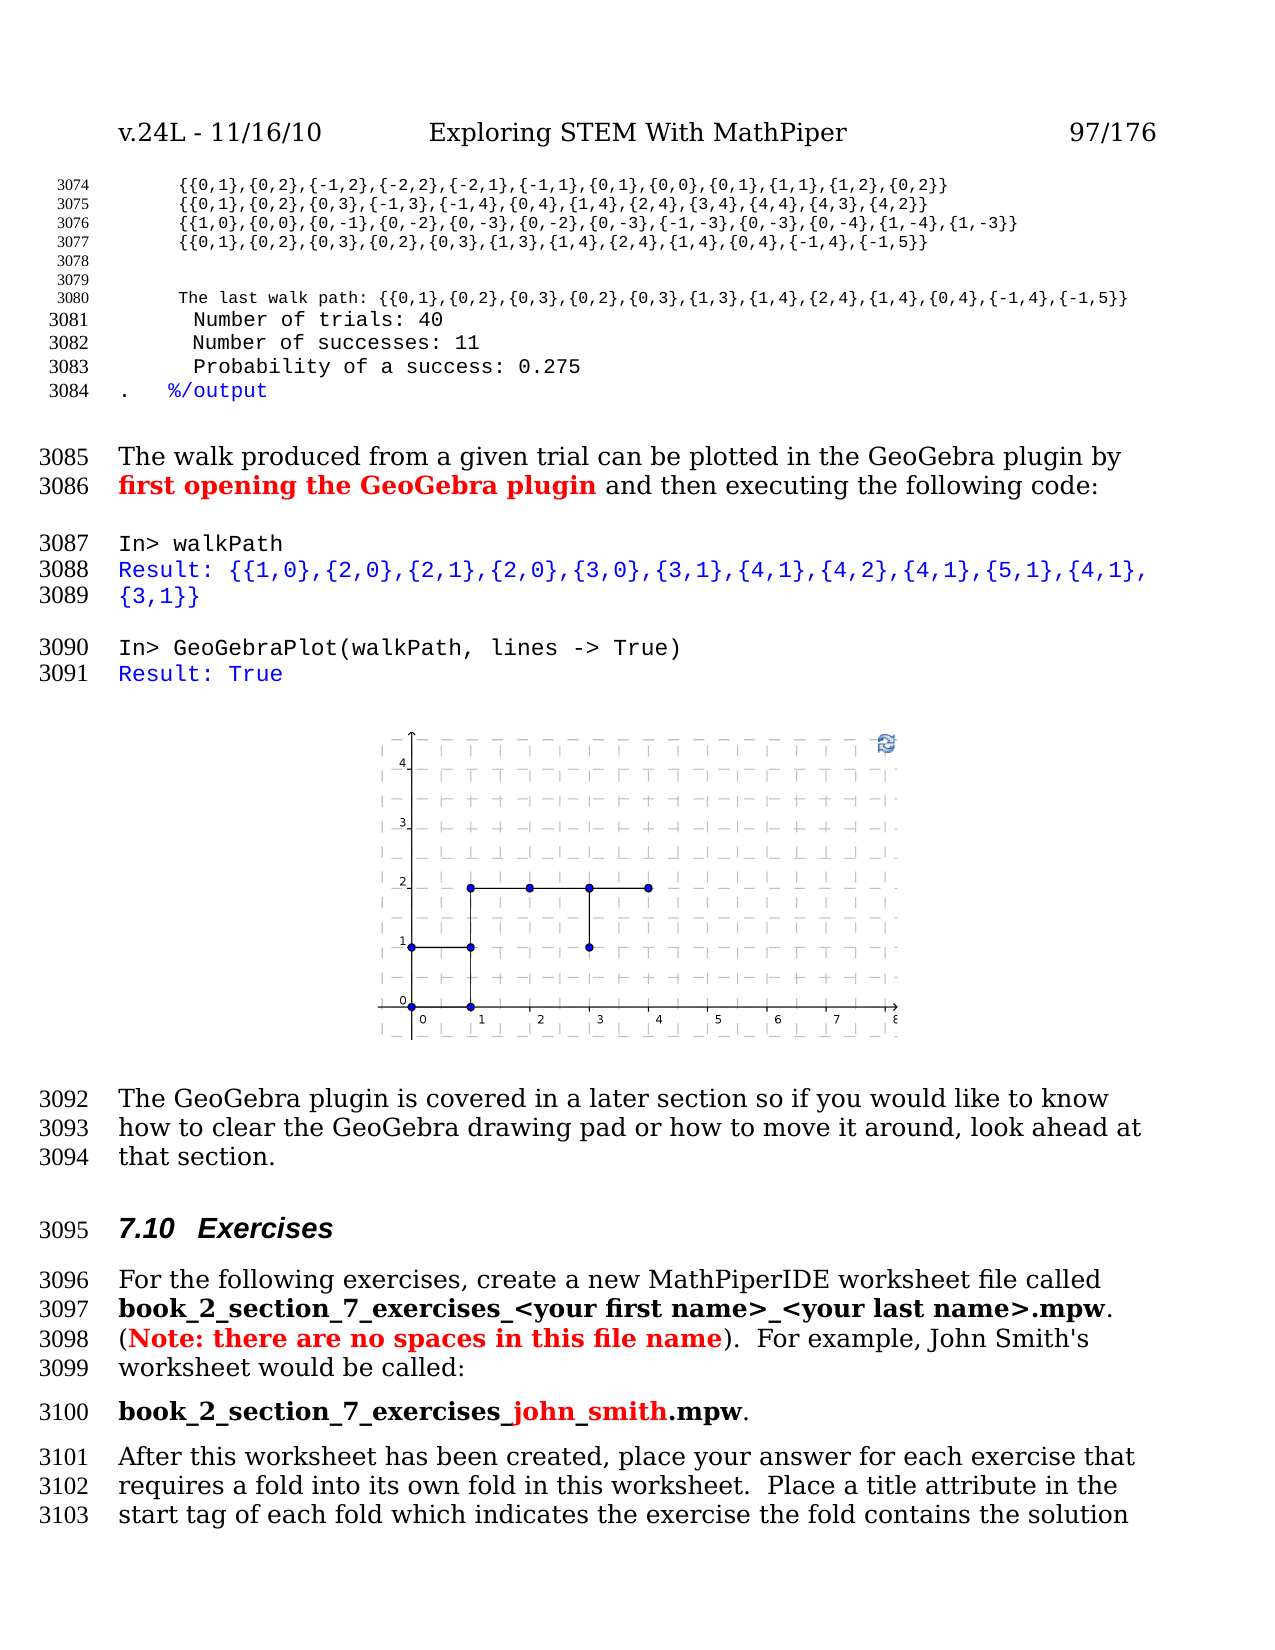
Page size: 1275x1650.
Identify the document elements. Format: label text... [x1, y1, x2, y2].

text In> walkPath [118, 532, 1157, 558]
text book_2_section_7_exercises_john_smith.mpw. [118, 1397, 1157, 1427]
text After this worksheet has been created, place your answer for each exercise that requires a fold into its own fold in this worksheet. Place a title attribute in the start tag of each fold which indicates the exercise the fold contains the solution [118, 1442, 1157, 1529]
picture [377, 732, 898, 1040]
subtitle Exercises [118, 1211, 1157, 1244]
text The last walk path: {{0,1},{0,2},{0,3},{0,2},{0,3},{1,3},{1,4},{2,4},{1,4},{0,4},{-1,4},{-1,5}} [118, 290, 1157, 309]
text . %/output [118, 380, 1157, 403]
text Probability of a success: 0.275 [118, 356, 1157, 380]
text Number of trials: 40 [118, 309, 1157, 332]
text {{0,1},{0,2},{0,3},{-1,3},{-1,4},{0,4},{1,4},{2,4},{3,4},{4,4},{4,3},{4,2}} [118, 196, 1157, 214]
text In> GeoGebraPlot(walkPath, lines -> True) [118, 636, 1157, 662]
text Number of successes: 11 [118, 332, 1157, 356]
text For the following exercises, create a new MathPiperIDE worksheet file called book_2_section_7_exercises_<your first name>_<your last name>.mpw. (Note: there are no spaces in this file name). For example, John Smith's worksheet would be called: [118, 1265, 1157, 1382]
text The walk produced from a given trial can be plotted in the GeoGebra plugin by first opening the GeoGebra plugin and then executing the following code: [118, 442, 1157, 500]
text Result: True [118, 662, 1157, 688]
text {{1,0},{0,0},{0,-1},{0,-2},{0,-3},{0,-2},{0,-3},{-1,-3},{0,-3},{0,-4},{1,-4},{1,-3}} [118, 214, 1157, 233]
text The GeoGebra plugin is covered in a later section so if you would like to know how to clear the GeoGebra drawing pad or how to move it around, look ahead at that section. [118, 1084, 1157, 1172]
text {{0,1},{0,2},{-1,2},{-2,2},{-2,1},{-1,1},{0,1},{0,0},{0,1},{1,1},{1,2},{0,2}} [118, 177, 1157, 196]
text Result: {{1,0},{2,0},{2,1},{2,0},{3,0},{3,1},{4,1},{4,2},{4,1},{5,1},{4,1},{3,1}} [118, 558, 1157, 610]
text {{0,1},{0,2},{0,3},{0,2},{0,3},{1,3},{1,4},{2,4},{1,4},{0,4},{-1,4},{-1,5}} [118, 233, 1157, 252]
